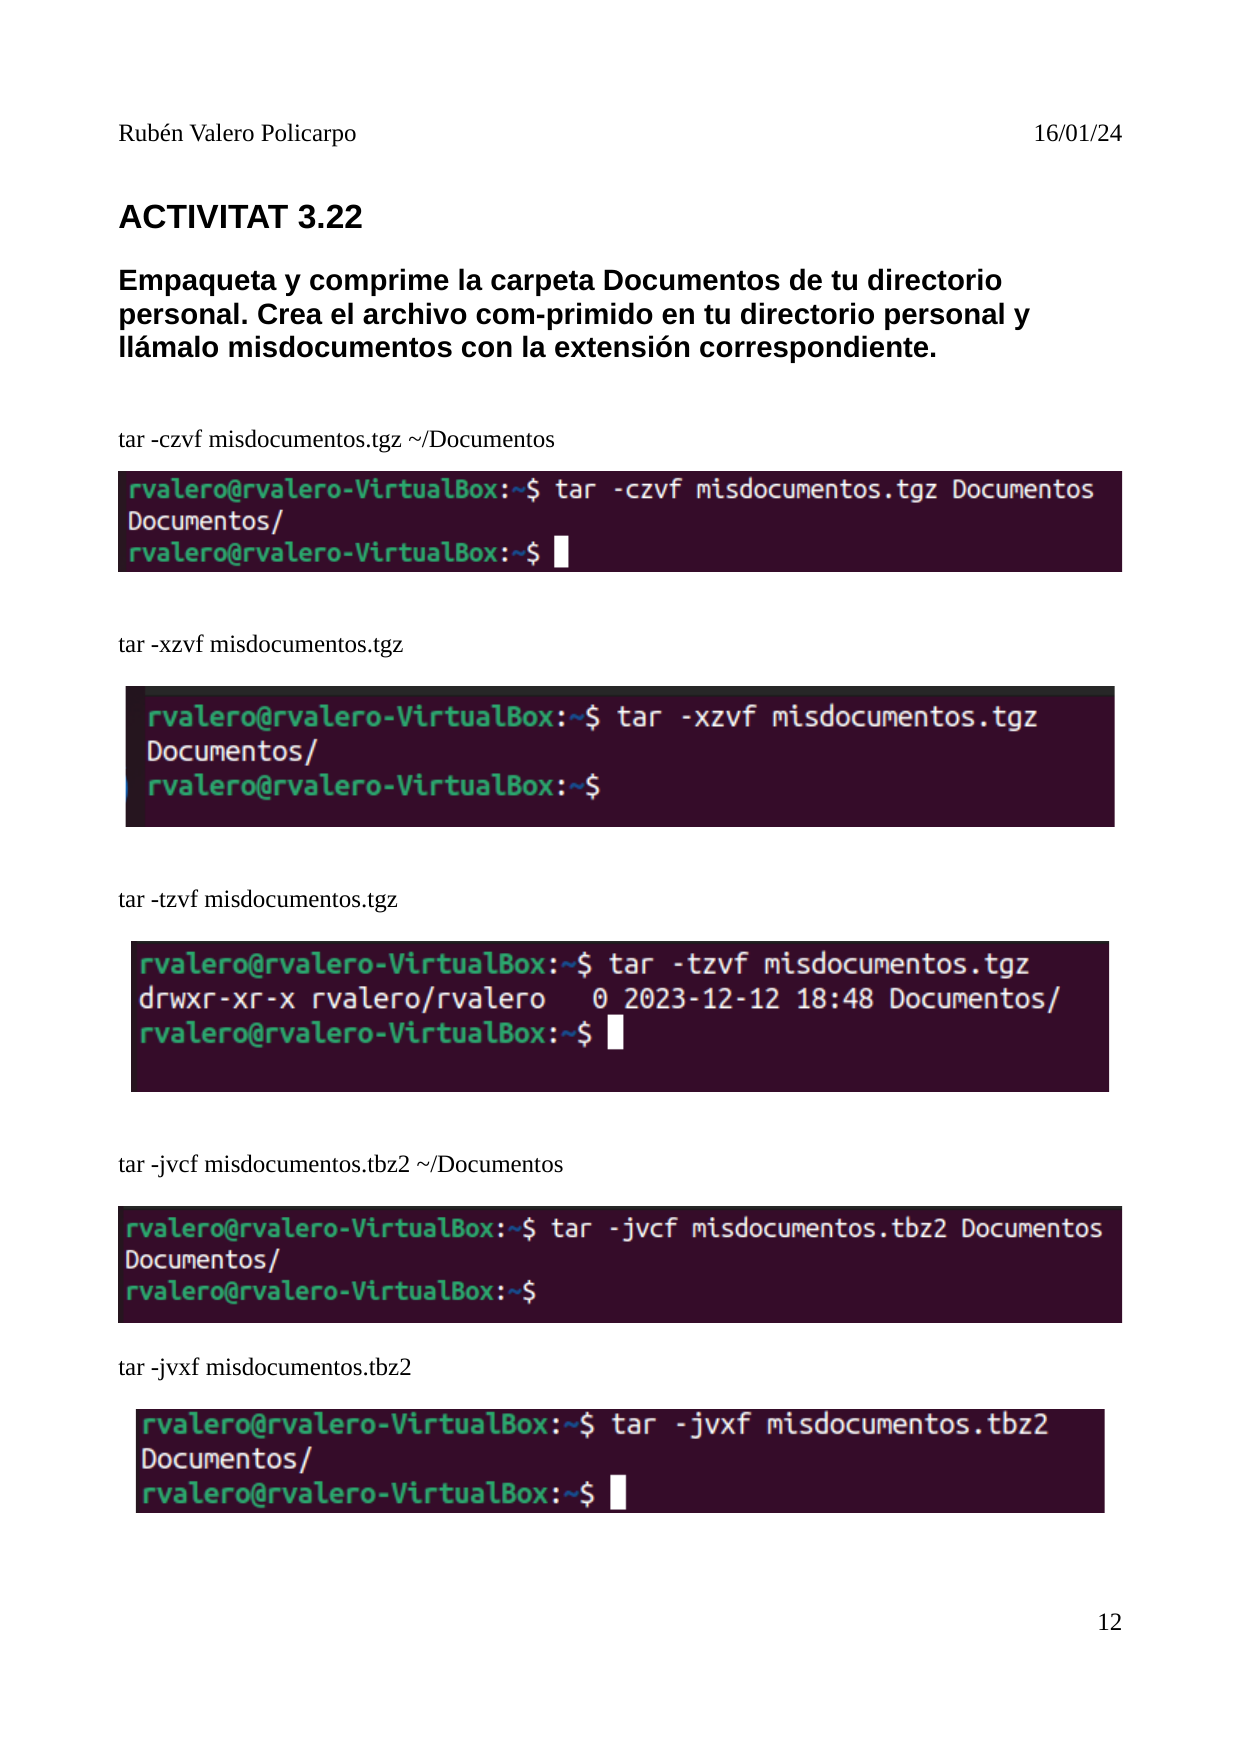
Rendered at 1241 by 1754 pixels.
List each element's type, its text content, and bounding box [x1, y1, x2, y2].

picture [125, 686, 1115, 827]
subtitle Empaqueta y comprime la carpeta Documentos de tu directorio personal. Crea el archivo com-primido en tu directorio personal y llámalo misdocumentos con la extensión correspondiente. [118, 263, 1122, 364]
text tar -tzvf misdocumentos.tgz [118, 884, 1122, 913]
text tar -czvf misdocumentos.tgz ~/Documentos [118, 424, 1122, 453]
subtitle ACTIVITAT 3.22 [118, 197, 1122, 236]
text tar -jvcf misdocumentos.tbz2 ~/Documentos [118, 1149, 1122, 1178]
picture [135, 1409, 1105, 1513]
picture [118, 1206, 1123, 1323]
picture [131, 941, 1110, 1092]
text tar -xzvf misdocumentos.tgz [118, 629, 1122, 657]
picture [118, 471, 1123, 572]
text tar -jvxf misdocumentos.tbz2 [118, 1352, 1122, 1380]
